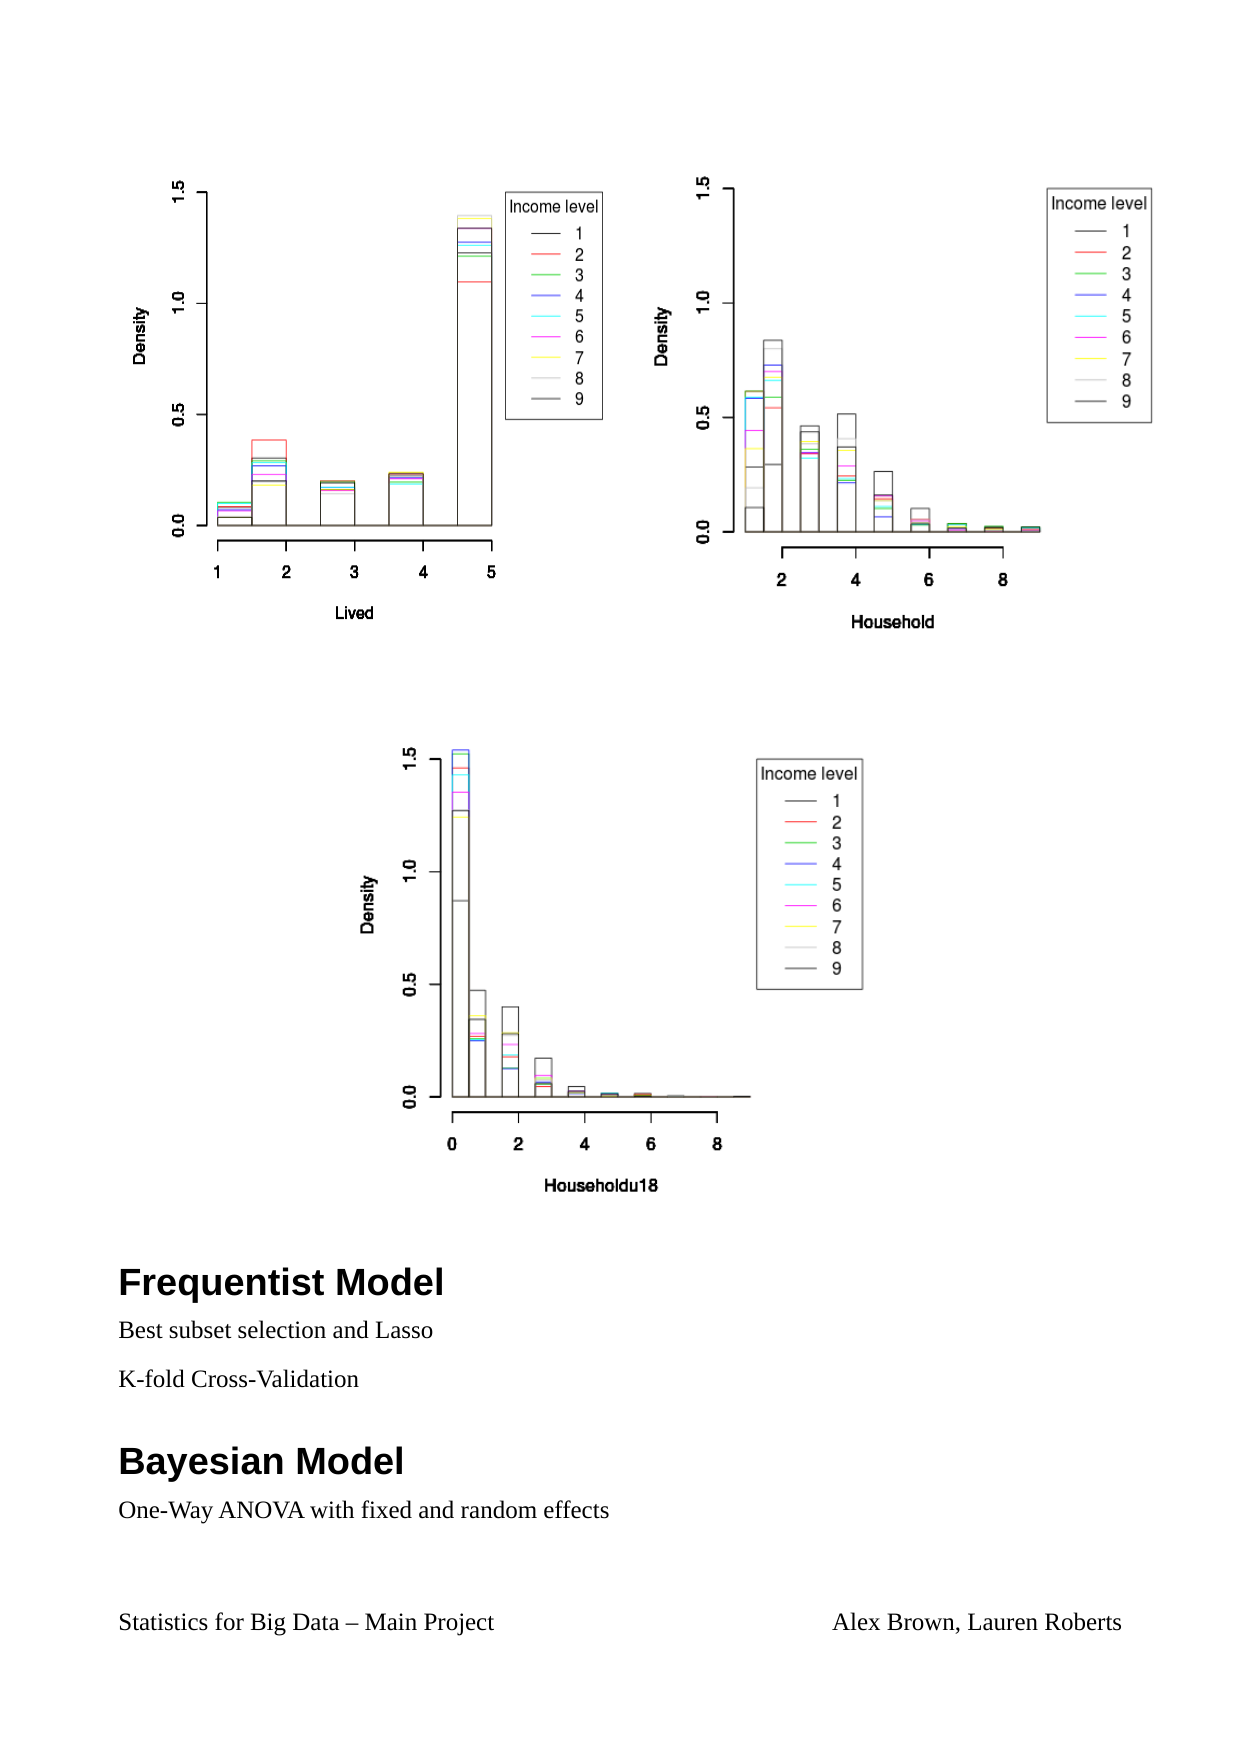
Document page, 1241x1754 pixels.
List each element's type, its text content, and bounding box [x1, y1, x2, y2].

text Best subset selection and Lasso [118, 1315, 1122, 1344]
picture [128, 138, 618, 646]
subtitle Bayesian Model [118, 1438, 1122, 1482]
subtitle Frequentist Model [118, 1259, 1122, 1303]
picture [649, 132, 1176, 656]
text K-fold Cross-Validation [118, 1364, 1122, 1393]
text One-Way ANOVA with fixed and random effects [118, 1495, 1122, 1523]
picture [355, 704, 888, 1219]
